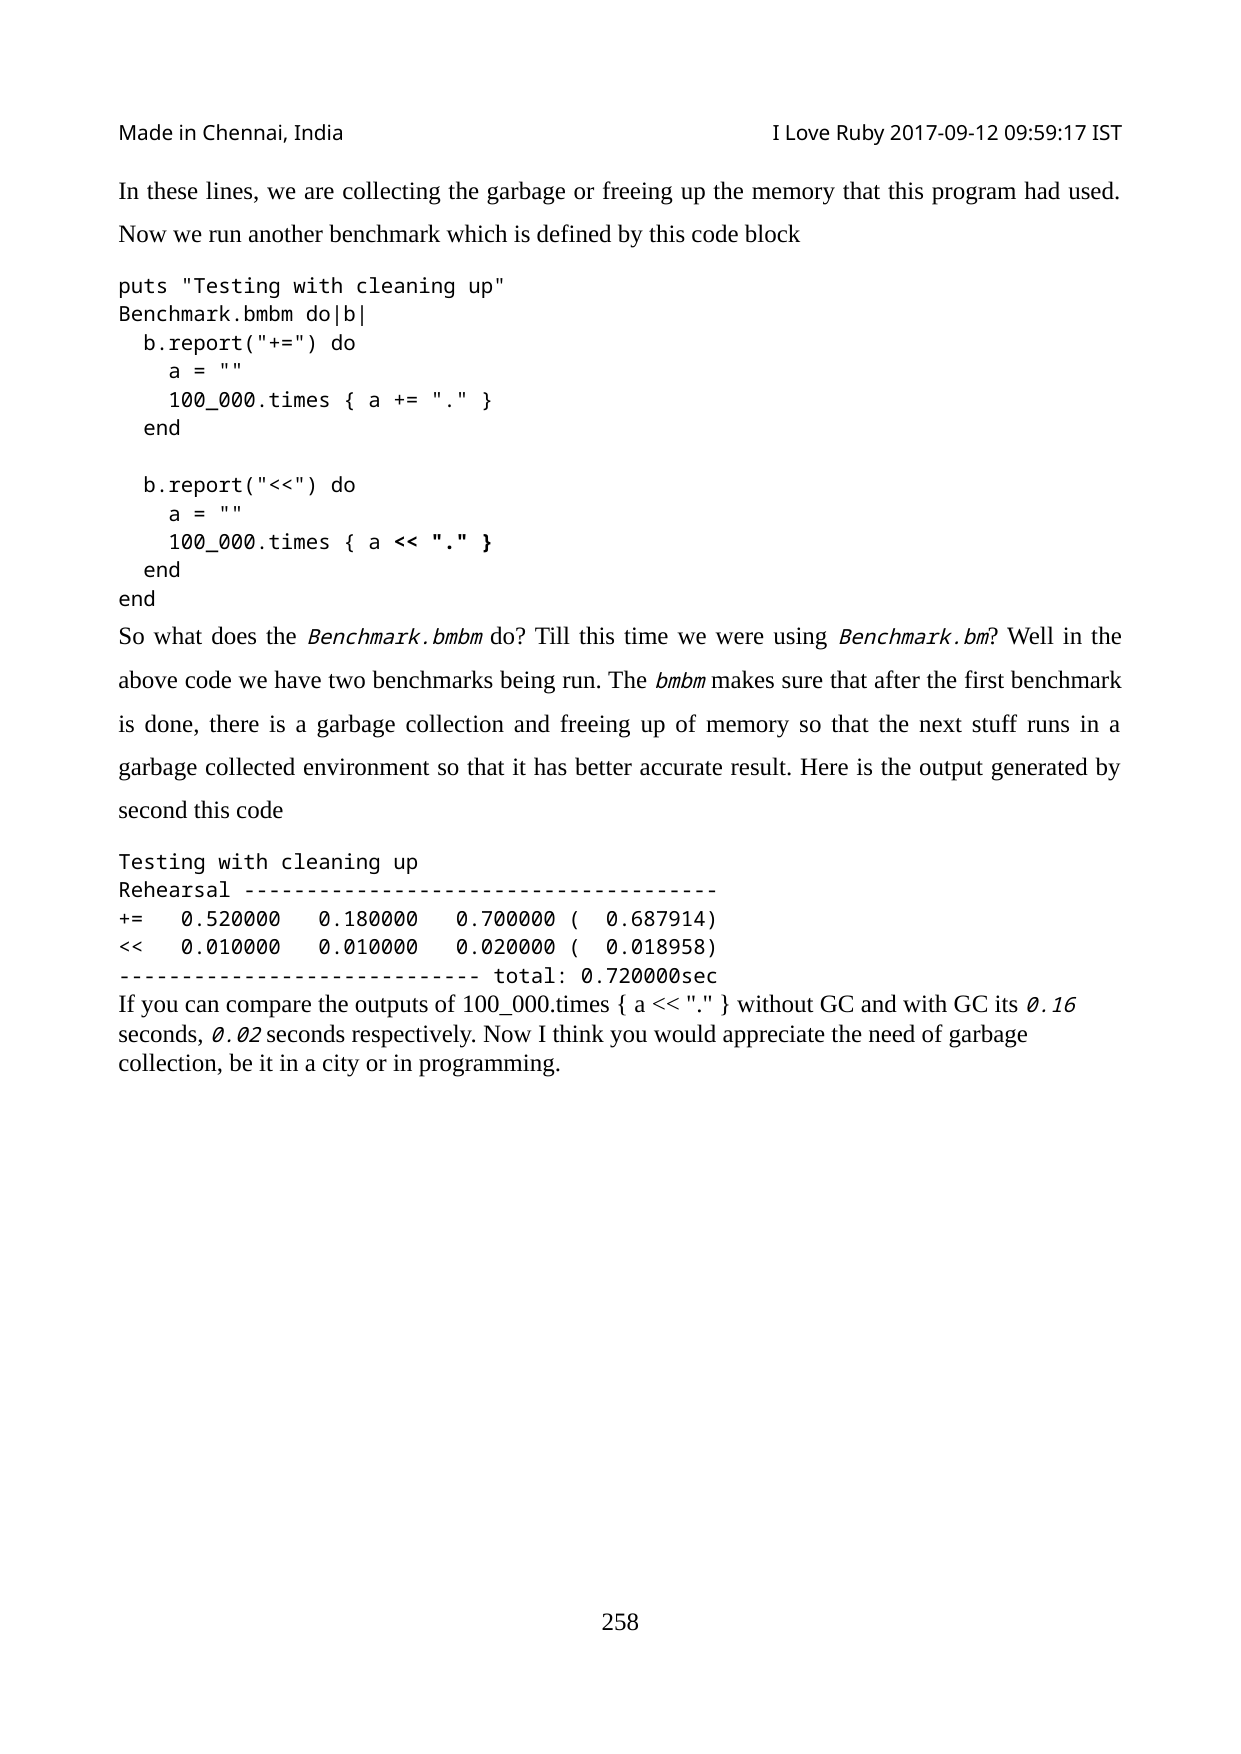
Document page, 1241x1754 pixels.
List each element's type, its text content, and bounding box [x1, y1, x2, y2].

text Benchmark.bmbm do|b| [118, 299, 1122, 328]
text << 0.010000 0.010000 0.020000 ( 0.018958) [118, 932, 1122, 961]
text += 0.520000 0.180000 0.700000 ( 0.687914) [118, 904, 1122, 932]
text a = "" [118, 356, 1122, 385]
text end [118, 413, 1122, 442]
text In these lines, we are collecting the garbage or freeing up the memory that this program had used. Now we run another benchmark which is defined by this code block [118, 176, 1122, 248]
text puts "Testing with cleaning up" [118, 271, 1122, 299]
text ----------------------------- total: 0.720000sec [118, 961, 1122, 989]
text If you can compare the outputs of 100_000.times { a << "." } without GC and with GC its 0.16 seconds, 0.02 seconds respectively. Now I think you would appreciate the need of garbage collection, be it in a city or in programming. [118, 989, 1122, 1077]
text end [118, 556, 1122, 584]
text end [118, 584, 1122, 612]
text Testing with cleaning up [118, 847, 1122, 876]
text 100_000.times { a << "." } [118, 527, 1122, 556]
text 100_000.times { a += "." } [118, 385, 1122, 413]
text b.report("<<") do [118, 470, 1122, 499]
text b.report("+=") do [118, 328, 1122, 356]
text So what does the Benchmark.bmbm do? Till this time we were using Benchmark.bm? Well in the above code we have two benchmarks being run. The bmbm makes sure that after the first benchmark is done, there is a garbage collection and freeing up of memory so that the next stuff runs in a garbage collected environment so that it has better accurate result. Here is the output generated by second this code [118, 621, 1122, 824]
text Rehearsal -------------------------------------- [118, 876, 1122, 904]
text a = "" [118, 499, 1122, 527]
